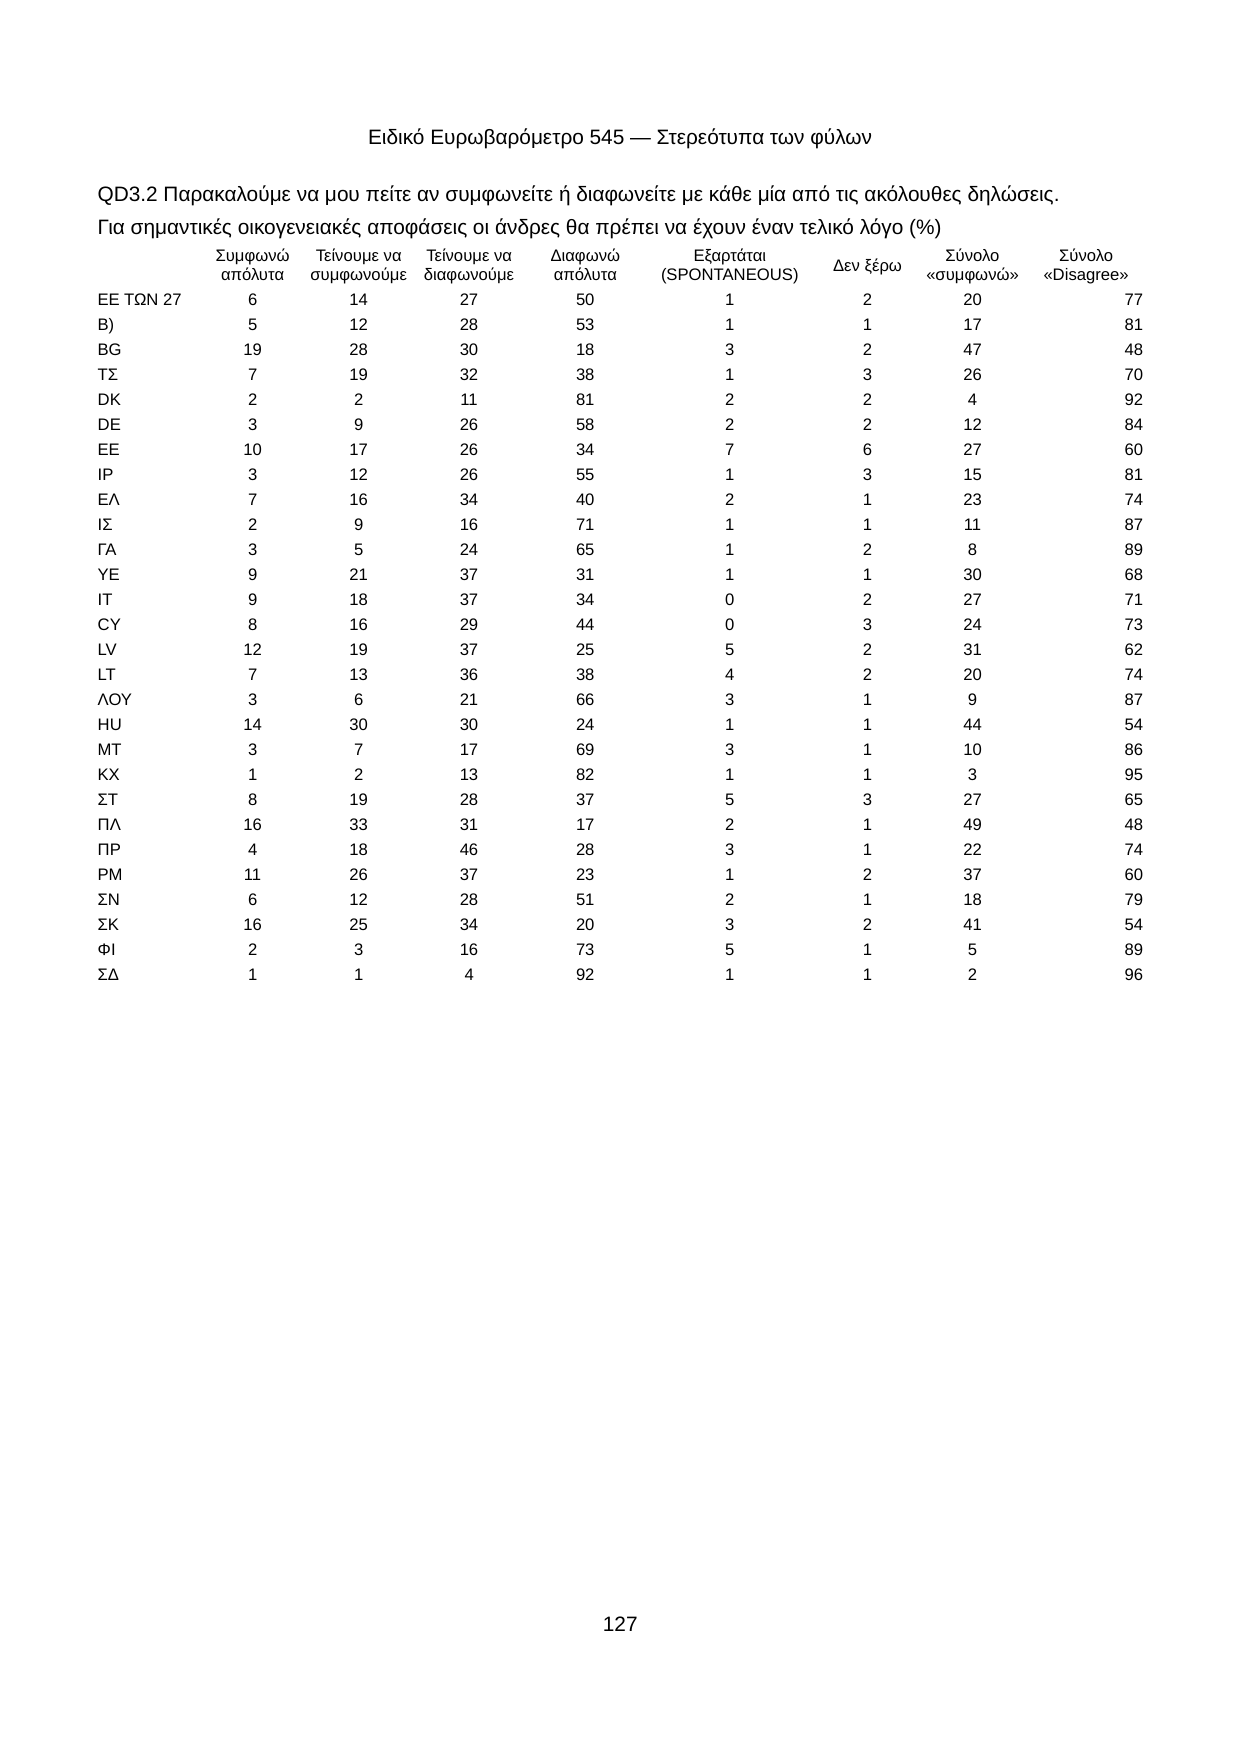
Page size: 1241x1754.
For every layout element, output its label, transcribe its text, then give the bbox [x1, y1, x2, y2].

table_cell 2 [816, 287, 918, 312]
table_cell 54 [1026, 712, 1146, 737]
table_cell 58 [527, 412, 643, 437]
table_cell 8 [199, 787, 306, 812]
table_cell 5 [199, 312, 306, 337]
table_cell DE [95, 412, 199, 437]
table_cell 2 [816, 862, 918, 887]
table_cell 3 [199, 462, 306, 487]
table_cell 1 [816, 837, 918, 862]
table_cell 32 [411, 362, 527, 387]
table_cell 1 [816, 762, 918, 787]
table_cell 3 [199, 687, 306, 712]
table_cell 66 [527, 687, 643, 712]
table_cell 74 [1026, 837, 1146, 862]
table_cell 16 [199, 812, 306, 837]
table_cell 22 [919, 837, 1026, 862]
table_cell 73 [1026, 612, 1146, 637]
table_cell Συμφωνώ απόλυτα [199, 243, 306, 287]
table_cell 48 [1026, 812, 1146, 837]
table_cell 71 [527, 512, 643, 537]
table_cell 2 [816, 912, 918, 937]
table_cell 31 [527, 562, 643, 587]
table_cell 92 [527, 962, 643, 987]
table_cell 2 [306, 387, 411, 412]
table_cell 26 [411, 412, 527, 437]
table_cell ΥΕ [95, 562, 199, 587]
table_cell 11 [199, 862, 306, 887]
table_cell 86 [1026, 737, 1146, 762]
table_cell 24 [919, 612, 1026, 637]
table_cell 1 [643, 462, 816, 487]
table_cell 6 [199, 287, 306, 312]
table_cell LT [95, 662, 199, 687]
table_cell ΓΑ [95, 537, 199, 562]
table_cell 87 [1026, 687, 1146, 712]
table_cell 2 [816, 387, 918, 412]
table_cell 14 [306, 287, 411, 312]
table_cell 17 [306, 437, 411, 462]
table_cell ΣΤ [95, 787, 199, 812]
table_cell 34 [411, 487, 527, 512]
table_cell 3 [643, 687, 816, 712]
table_cell 68 [1026, 562, 1146, 587]
table_cell 62 [1026, 637, 1146, 662]
table_cell 13 [306, 662, 411, 687]
table_cell 2 [306, 762, 411, 787]
table_cell 20 [527, 912, 643, 937]
table_cell 1 [816, 737, 918, 762]
table_cell 11 [919, 512, 1026, 537]
table_cell BG [95, 337, 199, 362]
table_cell 2 [816, 637, 918, 662]
table_cell 2 [199, 937, 306, 962]
table_cell 1 [643, 712, 816, 737]
table_cell 2 [816, 412, 918, 437]
table_cell 18 [919, 887, 1026, 912]
table_cell ΙΣ [95, 512, 199, 537]
table_cell 6 [306, 687, 411, 712]
table_cell 1 [816, 487, 918, 512]
table_cell 27 [919, 587, 1026, 612]
table_cell 1 [643, 962, 816, 987]
table_cell 2 [643, 487, 816, 512]
table_cell 26 [411, 437, 527, 462]
table_cell 10 [199, 437, 306, 462]
table_cell 29 [411, 612, 527, 637]
table_cell 12 [199, 637, 306, 662]
table_cell 9 [199, 562, 306, 587]
table_cell 2 [199, 387, 306, 412]
table_cell 17 [527, 812, 643, 837]
table_cell 17 [411, 737, 527, 762]
table_cell 5 [643, 787, 816, 812]
table_cell 1 [643, 562, 816, 587]
table_cell 18 [306, 587, 411, 612]
table_cell 26 [919, 362, 1026, 387]
table_cell 60 [1026, 437, 1146, 462]
table_cell 3 [816, 787, 918, 812]
table_cell 1 [816, 687, 918, 712]
table_cell 34 [527, 437, 643, 462]
table_cell 65 [527, 537, 643, 562]
table_cell 38 [527, 662, 643, 687]
table_cell 74 [1026, 487, 1146, 512]
table_cell 44 [919, 712, 1026, 737]
table_cell 17 [919, 312, 1026, 337]
table_cell 18 [527, 337, 643, 362]
table_cell 2 [199, 512, 306, 537]
table_cell 23 [527, 862, 643, 887]
table_cell 53 [527, 312, 643, 337]
table_cell ΤΣ [95, 362, 199, 387]
table_cell 8 [919, 537, 1026, 562]
table_cell 3 [199, 537, 306, 562]
table_cell 77 [1026, 287, 1146, 312]
table_cell 19 [199, 337, 306, 362]
table_cell 27 [919, 787, 1026, 812]
table_cell 2 [816, 662, 918, 687]
table_cell 30 [306, 712, 411, 737]
table_cell 27 [411, 287, 527, 312]
table_cell ΡΜ [95, 862, 199, 887]
table_cell Σύνολο «Disagree» [1026, 243, 1146, 287]
table_cell 46 [411, 837, 527, 862]
table_cell Δεν ξέρω [816, 243, 918, 287]
table_cell 28 [411, 787, 527, 812]
table_cell 1 [643, 537, 816, 562]
table_cell Διαφωνώ απόλυτα [527, 243, 643, 287]
table_cell 21 [306, 562, 411, 587]
table_cell 84 [1026, 412, 1146, 437]
table_cell ΣΝ [95, 887, 199, 912]
table_cell 7 [306, 737, 411, 762]
table_cell 79 [1026, 887, 1146, 912]
table_cell 37 [411, 862, 527, 887]
table_cell 3 [919, 762, 1026, 787]
table_cell 19 [306, 787, 411, 812]
table_cell [95, 243, 199, 287]
table_cell ΠΡ [95, 837, 199, 862]
table_cell 70 [1026, 362, 1146, 387]
table_cell 14 [199, 712, 306, 737]
table_cell 21 [411, 687, 527, 712]
table_cell 60 [1026, 862, 1146, 887]
table_cell 82 [527, 762, 643, 787]
table_cell ΛΟΥ [95, 687, 199, 712]
table_cell 16 [411, 937, 527, 962]
table_cell 92 [1026, 387, 1146, 412]
table_cell ΣΔ [95, 962, 199, 987]
table_cell 34 [527, 587, 643, 612]
table_cell 4 [643, 662, 816, 687]
table_cell 0 [643, 587, 816, 612]
table_cell 81 [1026, 462, 1146, 487]
table_cell 7 [199, 662, 306, 687]
table_cell 1 [816, 512, 918, 537]
table_cell 2 [643, 387, 816, 412]
table_cell DK [95, 387, 199, 412]
table_cell 7 [199, 487, 306, 512]
table_cell 51 [527, 887, 643, 912]
table_cell 1 [306, 962, 411, 987]
table_cell ΚΧ [95, 762, 199, 787]
table_cell 26 [306, 862, 411, 887]
table_cell Β) [95, 312, 199, 337]
table_cell 5 [306, 537, 411, 562]
table_cell 19 [306, 362, 411, 387]
table_cell 15 [919, 462, 1026, 487]
table_cell IT [95, 587, 199, 612]
table_cell 96 [1026, 962, 1146, 987]
table_cell 1 [816, 937, 918, 962]
table_cell 20 [919, 287, 1026, 312]
table_cell 12 [306, 887, 411, 912]
table_cell 37 [411, 637, 527, 662]
table_cell 38 [527, 362, 643, 387]
table_cell 2 [816, 587, 918, 612]
table_cell 2 [919, 962, 1026, 987]
table_cell 1 [816, 562, 918, 587]
table_cell 2 [643, 887, 816, 912]
table_cell 2 [816, 337, 918, 362]
table_cell 1 [643, 362, 816, 387]
table_cell ΕΕ [95, 437, 199, 462]
table_cell 4 [199, 837, 306, 862]
table_cell 16 [199, 912, 306, 937]
table_cell 1 [199, 762, 306, 787]
table_cell ΦΙ [95, 937, 199, 962]
table_cell 89 [1026, 937, 1146, 962]
table_cell 95 [1026, 762, 1146, 787]
table_cell ΙΡ [95, 462, 199, 487]
table_cell Τείνουμε να διαφωνούμε [411, 243, 527, 287]
table_cell 73 [527, 937, 643, 962]
table_cell 16 [411, 512, 527, 537]
table_cell 28 [411, 887, 527, 912]
table_cell 27 [919, 437, 1026, 462]
table_cell 25 [527, 637, 643, 662]
table_cell 12 [306, 462, 411, 487]
table_cell 26 [411, 462, 527, 487]
table_cell 2 [816, 537, 918, 562]
table_cell 5 [643, 937, 816, 962]
table_cell 28 [306, 337, 411, 362]
table_cell 65 [1026, 787, 1146, 812]
table_cell 3 [643, 837, 816, 862]
table_cell 40 [527, 487, 643, 512]
table_cell 9 [199, 587, 306, 612]
table_cell 81 [527, 387, 643, 412]
table_cell 50 [527, 287, 643, 312]
table_cell 74 [1026, 662, 1146, 687]
table_cell 1 [643, 287, 816, 312]
table_cell 31 [919, 637, 1026, 662]
table_cell 1 [816, 712, 918, 737]
table_cell 1 [816, 312, 918, 337]
table_cell 31 [411, 812, 527, 837]
table_cell 16 [306, 487, 411, 512]
table_cell 49 [919, 812, 1026, 837]
table_cell 81 [1026, 312, 1146, 337]
table_cell 6 [816, 437, 918, 462]
table_cell 5 [919, 937, 1026, 962]
table_cell LV [95, 637, 199, 662]
table_cell 30 [411, 712, 527, 737]
table_cell 3 [816, 462, 918, 487]
table_cell Σύνολο «συμφωνώ» [919, 243, 1026, 287]
table_cell 89 [1026, 537, 1146, 562]
table_cell 44 [527, 612, 643, 637]
table_cell 28 [411, 312, 527, 337]
table_cell 48 [1026, 337, 1146, 362]
table_cell 1 [643, 512, 816, 537]
table_cell 1 [643, 862, 816, 887]
table_cell 37 [919, 862, 1026, 887]
table_cell 11 [411, 387, 527, 412]
table_cell HU [95, 712, 199, 737]
table_cell 3 [306, 937, 411, 962]
table_cell 9 [919, 687, 1026, 712]
table_cell 34 [411, 912, 527, 937]
table_cell 3 [643, 337, 816, 362]
table_cell 9 [306, 512, 411, 537]
table_cell 23 [919, 487, 1026, 512]
table_cell ΕΛ [95, 487, 199, 512]
table_cell 7 [199, 362, 306, 387]
table_cell 1 [816, 962, 918, 987]
table_cell 19 [306, 637, 411, 662]
table_cell 3 [816, 362, 918, 387]
table_cell 37 [527, 787, 643, 812]
table_cell 4 [411, 962, 527, 987]
table_cell 71 [1026, 587, 1146, 612]
table_cell 1 [816, 812, 918, 837]
table_cell 3 [643, 912, 816, 937]
table_cell 3 [199, 412, 306, 437]
table_cell 36 [411, 662, 527, 687]
table_cell 2 [643, 812, 816, 837]
table_cell 7 [643, 437, 816, 462]
table_cell ΕΕ ΤΩΝ 27 [95, 287, 199, 312]
table_cell 1 [816, 887, 918, 912]
table_cell 54 [1026, 912, 1146, 937]
table_cell 25 [306, 912, 411, 937]
table_cell 41 [919, 912, 1026, 937]
table_cell Για σημαντικές οικογενειακές αποφάσεις οι άνδρες θα πρέπει να έχουν έναν τελικό λόγο (%) [95, 210, 1146, 243]
table_cell 18 [306, 837, 411, 862]
table_cell 3 [643, 737, 816, 762]
table_cell 20 [919, 662, 1026, 687]
table_cell 13 [411, 762, 527, 787]
table_cell ΜΤ [95, 737, 199, 762]
table_cell 1 [643, 312, 816, 337]
table_cell 1 [199, 962, 306, 987]
table_cell 30 [919, 562, 1026, 587]
table_cell 28 [527, 837, 643, 862]
table_cell 9 [306, 412, 411, 437]
table_cell 1 [643, 762, 816, 787]
table_cell 87 [1026, 512, 1146, 537]
table_cell ΠΛ [95, 812, 199, 837]
table_cell 30 [411, 337, 527, 362]
table_cell 8 [199, 612, 306, 637]
table_cell 24 [527, 712, 643, 737]
table_cell 37 [411, 562, 527, 587]
table_cell 0 [643, 612, 816, 637]
table_cell 5 [643, 637, 816, 662]
table_cell 12 [306, 312, 411, 337]
table_cell 69 [527, 737, 643, 762]
table_cell ΣΚ [95, 912, 199, 937]
table_cell 10 [919, 737, 1026, 762]
table_cell 47 [919, 337, 1026, 362]
table_cell 55 [527, 462, 643, 487]
table_cell 2 [643, 412, 816, 437]
table_cell 3 [816, 612, 918, 637]
table_cell CY [95, 612, 199, 637]
table_cell 12 [919, 412, 1026, 437]
table_cell 3 [199, 737, 306, 762]
table_cell 4 [919, 387, 1026, 412]
table_header QD3.2 Παρακαλούμε να μου πείτε αν συμφωνείτε ή διαφωνείτε με κάθε μία από τις ακόλουθες δηλώσεις. [95, 178, 1146, 210]
table_cell 16 [306, 612, 411, 637]
table_cell Εξαρτάται (SPONTANEOUS) [643, 243, 816, 287]
table_cell 24 [411, 537, 527, 562]
table_cell 37 [411, 587, 527, 612]
table_cell Τείνουμε να συμφωνούμε [306, 243, 411, 287]
table_cell 33 [306, 812, 411, 837]
table_cell 6 [199, 887, 306, 912]
